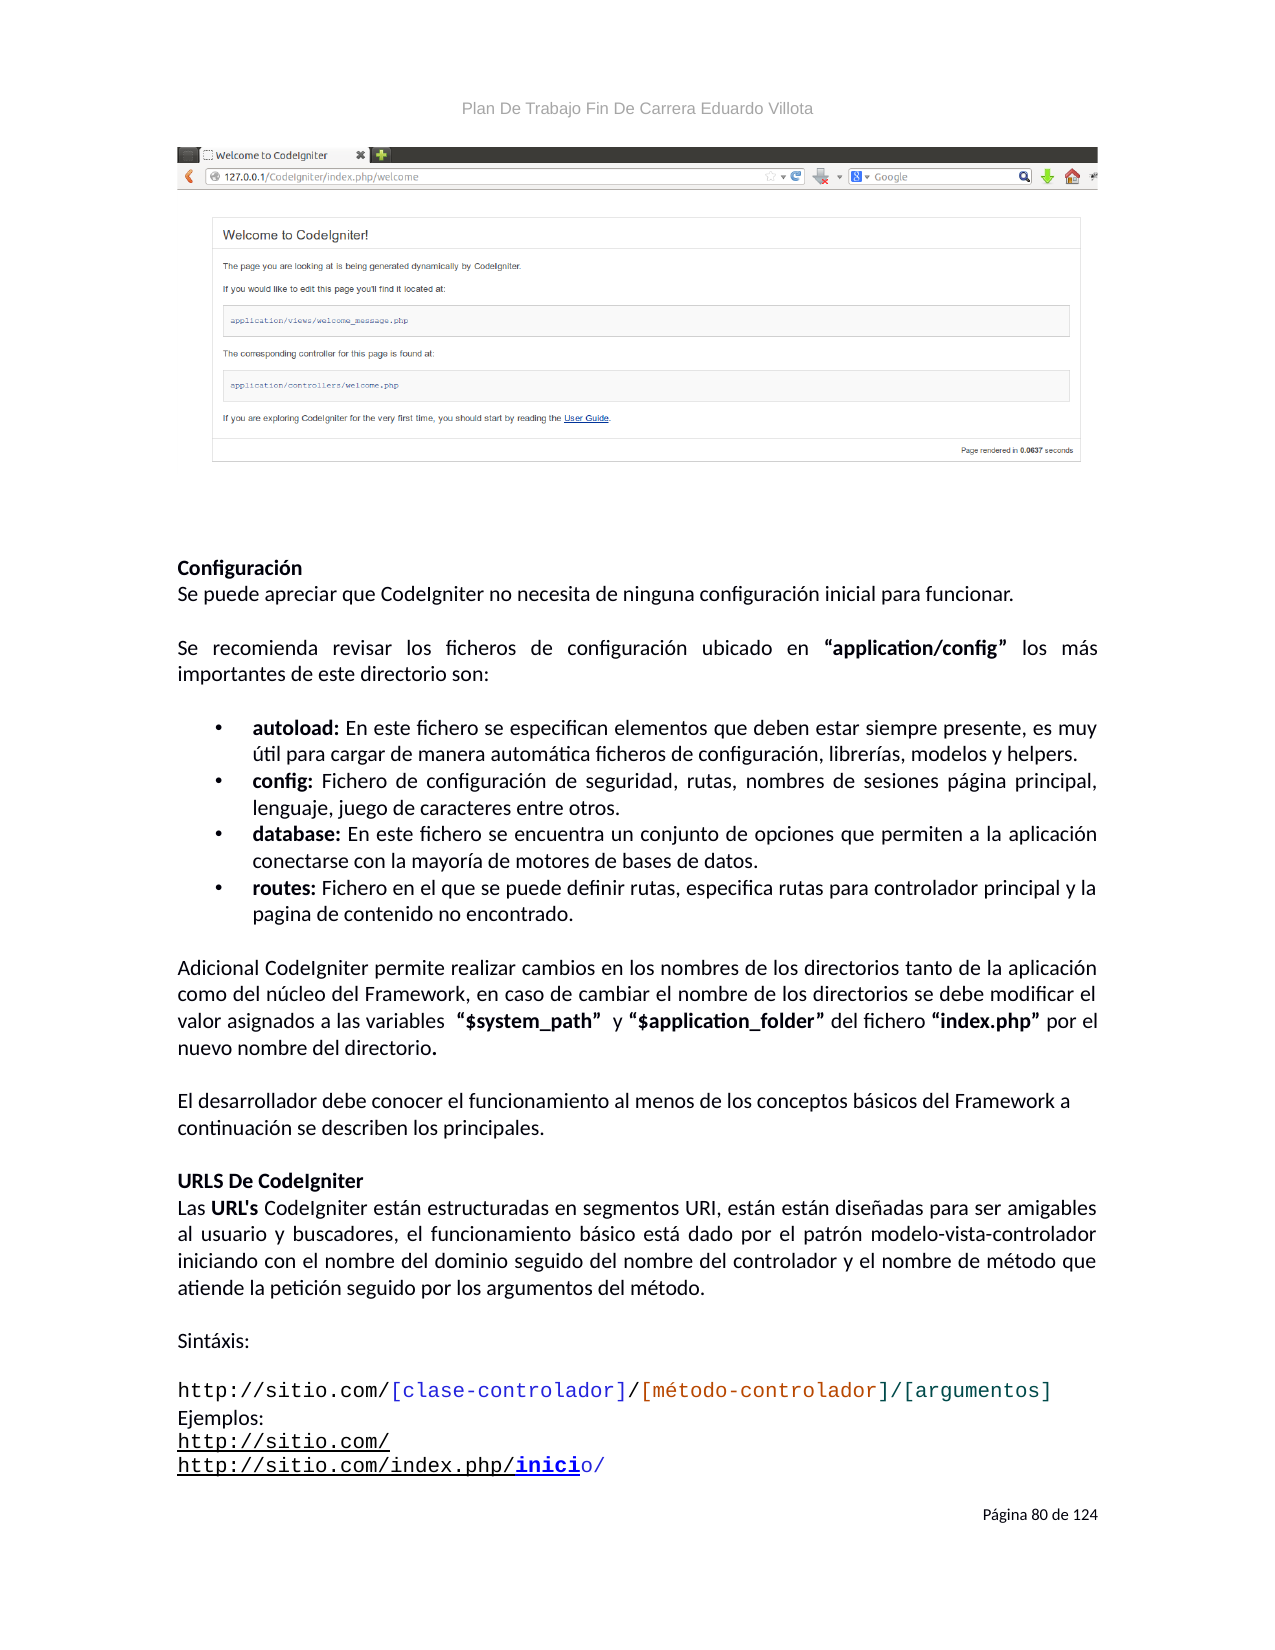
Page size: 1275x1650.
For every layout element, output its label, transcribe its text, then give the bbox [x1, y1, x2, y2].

list config: Fichero de configuración de seguridad, rutas, nombres de sesiones página principal, lenguaje, juego de caracteres entre otros. [215, 767, 1098, 820]
text Se recomienda revisar los ficheros de configuración ubicado en “application/config” los más importantes de este directorio son: [177, 634, 1098, 687]
text http://sitio.com/index.php/inicio/ [177, 1454, 1098, 1479]
text Se puede apreciar que CodeIgniter no necesita de ninguna configuración inicial para funcionar. [177, 580, 1098, 607]
text Las URL's CodeIgniter están estructuradas en segmentos URI, están están diseñadas para ser amigables al usuario y buscadores, el funcionamiento básico está dado por el patrón modelo-vista-controlador iniciando con el nombre del dominio seguido del nombre del controlador y el nombre de método que atiende la petición seguido por los argumentos del método. [177, 1194, 1098, 1300]
text Sintáxis: [177, 1327, 1098, 1354]
list autoload: En este fichero se especifican elementos que deben estar siempre presente, es muy útil para cargar de manera automática ficheros de configuración, librerías, modelos y helpers. [215, 714, 1098, 767]
picture [177, 147, 1098, 474]
list routes: Fichero en el que se puede definir rutas, especifica rutas para controlador principal y la pagina de contenido no encontrado. [215, 874, 1098, 927]
text Ejemplos: [177, 1404, 1098, 1431]
text Configuración [177, 554, 1098, 580]
text URLS De CodeIgniter [177, 1167, 1098, 1194]
list database: En este fichero se encuentra un conjunto de opciones que permiten a la aplicación conectarse con la mayoría de motores de bases de datos. [215, 820, 1098, 874]
text El desarrollador debe conocer el funcionamiento al menos de los conceptos básicos del Framework a continuación se describen los principales. [177, 1087, 1098, 1140]
text http://sitio.com/ [177, 1431, 1098, 1454]
text http://sitio.com/[clase-controlador]/[método-controlador]/[argumentos] [177, 1380, 1098, 1404]
text Adicional CodeIgniter permite realizar cambios en los nombres de los directorios tanto de la aplicación como del núcleo del Framework, en caso de cambiar el nombre de los directorios se debe modificar el valor asignados a las variables “$system_path” y “$application_folder” del fichero “index.php” por el nuevo nombre del directorio. [177, 954, 1098, 1060]
